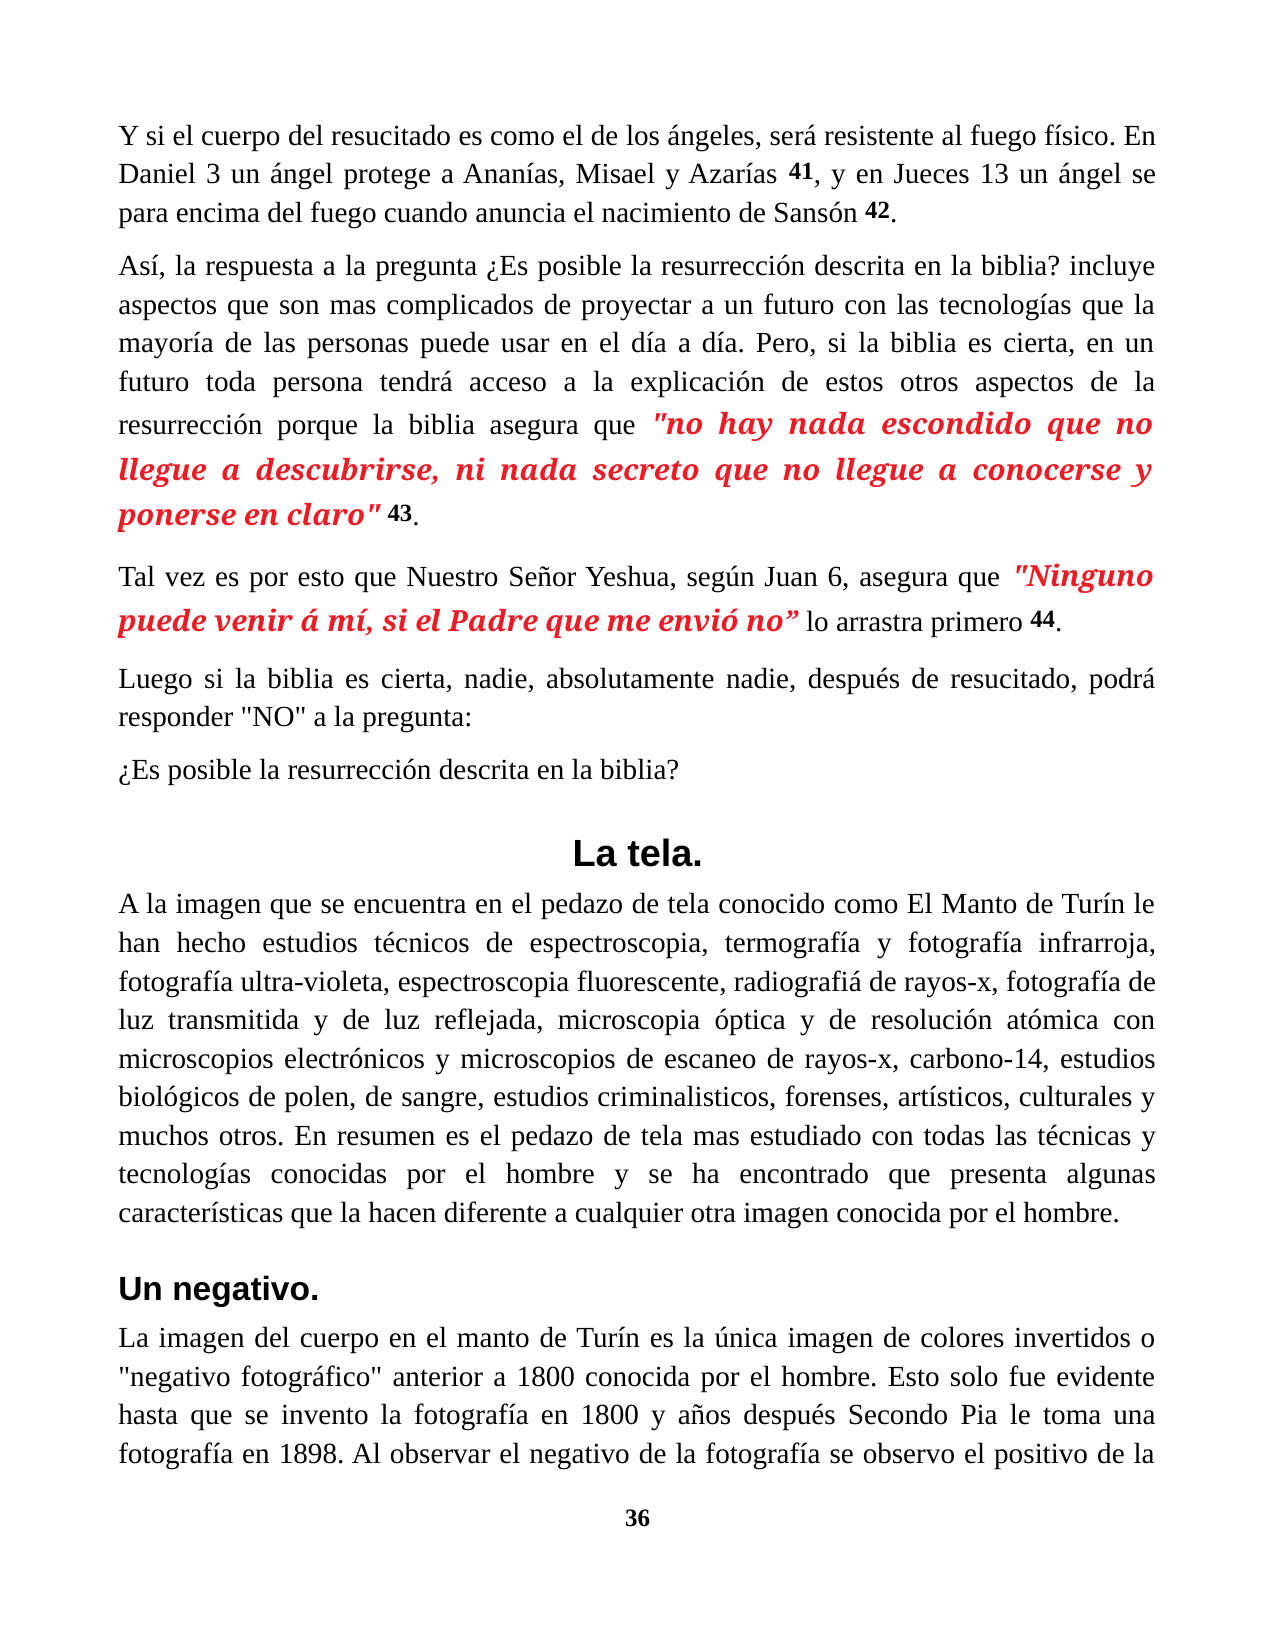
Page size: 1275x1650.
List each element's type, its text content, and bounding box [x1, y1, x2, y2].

text Y si el cuerpo del resucitado es como el de los ángeles, será resistente al fuego físico. En Daniel 3 un ángel protege a Ananías, Misael y Azarías , y en Jueces 13 un ángel se para encima del fuego cuando anuncia el nacimiento de Sansón . [118, 118, 1157, 229]
text A la imagen que se encuentra en el pedazo de tela conocido como El Manto de Turín le han hecho estudios técnicos de espectroscopia, termografía y fotografía infrarroja, fotografía ultra-violeta, espectroscopia fluorescente, radiografiá de rayos-x, fotografía de luz transmitida y de luz reflejada, microscopia óptica y de resolución atómica con microscopios electrónicos y microscopios de escaneo de rayos-x, carbono-14, estudios biológicos de polen, de sangre, estudios criminalisticos, forenses, artísticos, culturales y muchos otros. En resumen es el pedazo de tela mas estudiado con todas las técnicas y tecnologías conocidas por el hombre y se ha encontrado que presenta algunas características que la hacen diferente a cualquier otra imagen conocida por el hombre. [118, 887, 1157, 1228]
subtitle La tela. [118, 831, 1157, 874]
text La imagen del cuerpo en el manto de Turín es la única imagen de colores invertidos o "negativo fotográfico" anterior a 1800 conocida por el hombre. Esto solo fue evidente hasta que se invento la fotografía en 1800 y años después Secondo Pia le toma una fotografía en 1898. Al observar el negativo de la fotografía se observo el positivo de la [118, 1320, 1157, 1469]
text ¿Es posible la resurrección descrita en la biblia? [118, 752, 1157, 786]
text Así, la respuesta a la pregunta ¿Es posible la resurrección descrita en la biblia? incluye aspectos que son mas complicados de proyectar a un futuro con las tecnologías que la mayoría de las personas puede usar en el día a día. Pero, si la biblia es cierta, en un futuro toda persona tendrá acceso a la explicación de estos otros aspectos de la resurrección porque la biblia asegura que "no hay nada escondido que no llegue a descubrirse, ni nada secreto que no llegue a conocerse y ponerse en claro" . [118, 248, 1157, 534]
text Tal vez es por esto que Nuestro Señor Yeshua, según Juan 6, asegura que "Ninguno puede venir á mí, si el Padre que me envió no” lo arrastra primero . [118, 555, 1157, 640]
subtitle Un negativo. [118, 1269, 1157, 1308]
text Luego si la biblia es cierta, nadie, absolutamente nadie, después de resucitado, podrá responder "NO" a la pregunta: [118, 661, 1157, 733]
